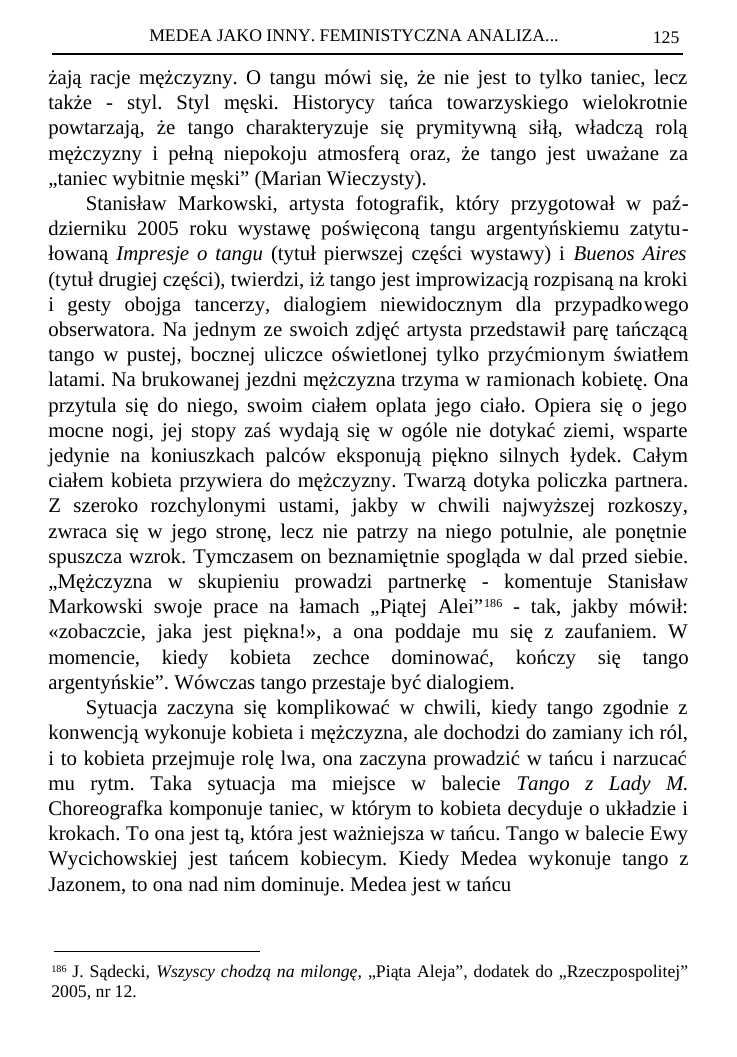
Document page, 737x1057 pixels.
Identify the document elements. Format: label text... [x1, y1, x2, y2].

text 186 J. Sądecki, Wszyscy chodzą na milongę, „Piąta Aleja”, dodatek do „Rzeczpo­spolitej” 2005, nr 12. [51, 961, 688, 1002]
text MEDEA JAKO INNY. FEMINISTYCZNA ANALIZA... [149, 25, 584, 45]
text 125 [653, 27, 685, 48]
text żają racje mężczyzny. O tangu mówi się, że nie jest to tylko taniec, lecz także - styl. Styl męski. Historycy tańca towarzyskiego wielokrotnie powtarzają, że tango charakteryzuje się prymitywną siłą, władczą rolą mężczyzny i pełną niepokoju atmosferą oraz, że tango jest uważane za „taniec wybitnie męski” (Marian Wieczysty). [48, 65, 689, 190]
text Sytuacja zaczyna się komplikować w chwili, kiedy tango zgodnie z konwencją wykonuje kobieta i mężczyzna, ale dochodzi do zamiany ich ról, i to kobieta przejmuje rolę lwa, ona zaczyna prowadzić w tańcu i narzucać mu rytm. Taka sytuacja ma miejsce w balecie Tango z Lady M. Choreografka komponuje taniec, w którym to kobieta decyduje o układzie i krokach. To ona jest tą, która jest ważniejsza w tańcu. Tango w balecie Ewy Wycichowskiej jest tańcem kobiecym. Kiedy Medea wy­konuje tango z Jazonem, to ona nad nim dominuje. Medea jest w tańcu [48, 695, 689, 896]
text Stanisław Markowski, artysta fotografik, który przygotował w paź­dzierniku 2005 roku wystawę poświęconą tangu argentyńskiemu zatytu­łowaną Impresje o tangu (tytuł pierwszej części wystawy) i Buenos Aires (tytuł drugiej części), twierdzi, iż tango jest improwizacją rozpisaną na kroki i gesty obojga tancerzy, dialogiem niewidocznym dla przypadko­wego obserwatora. Na jednym ze swoich zdjęć artysta przedstawił parę tańczącą tango w pustej, bocznej uliczce oświetlonej tylko przyćmio­nym światłem latami. Na brukowanej jezdni mężczyzna trzyma w ra­mionach kobietę. Ona przytula się do niego, swoim ciałem oplata jego ciało. Opiera się o jego mocne nogi, jej stopy zaś wydają się w ogóle nie dotykać ziemi, wsparte jedynie na koniuszkach palców eksponują piękno silnych łydek. Całym ciałem kobieta przywiera do mężczyzny. Twarzą dotyka policzka partnera. Z szeroko rozchylonymi ustami, jakby w chwili najwyższej rozkoszy, zwraca się w jego stronę, lecz nie patrzy na niego potulnie, ale ponętnie spuszcza wzrok. Tymczasem on bezna­miętnie spogląda w dal przed siebie. „Mężczyzna w skupieniu prowa­dzi partnerkę - komentuje Stanisław Markowski swoje prace na łamach „Piątej Alei”186 - tak, jakby mówił: «zobaczcie, jaka jest piękna!», a ona poddaje mu się z zaufaniem. W momencie, kiedy kobieta zechce domi­nować, kończy się tango argentyńskie”. Wówczas tango przestaje być dialogiem. [48, 191, 689, 694]
